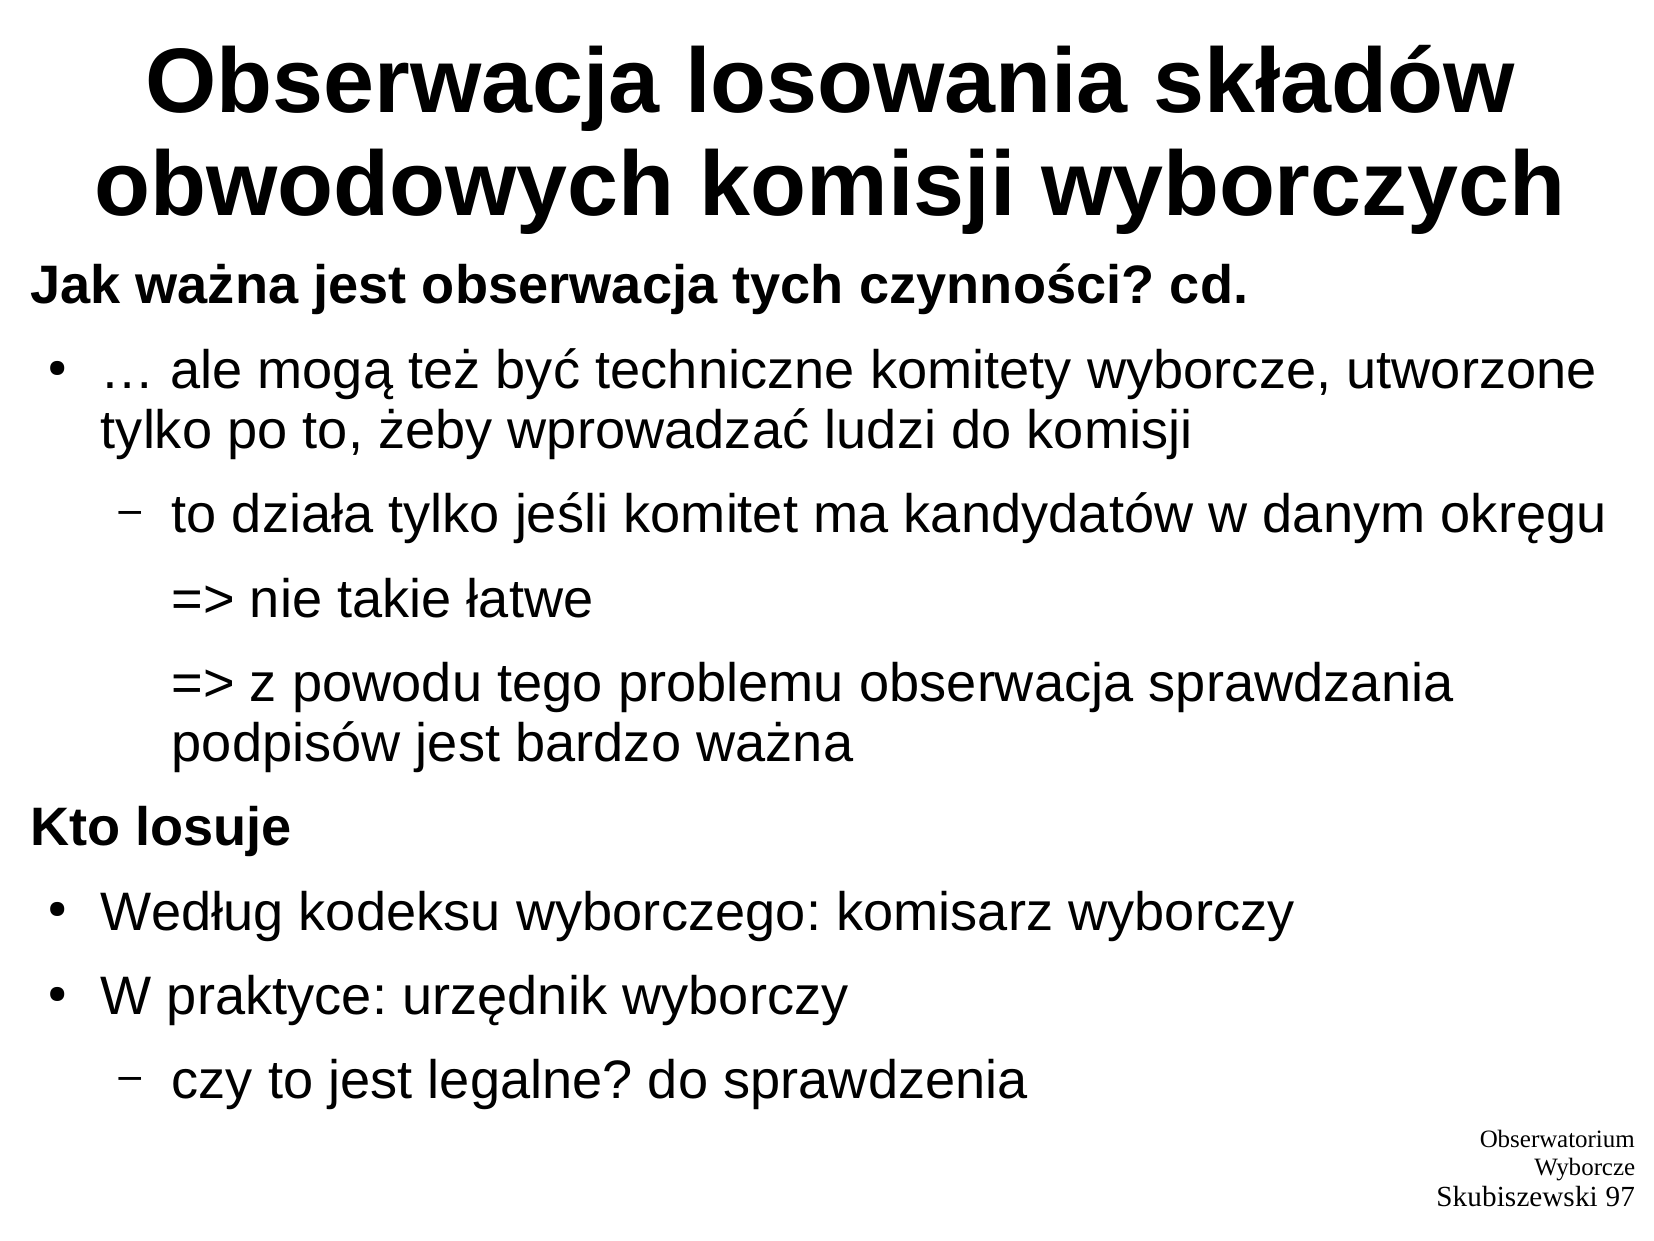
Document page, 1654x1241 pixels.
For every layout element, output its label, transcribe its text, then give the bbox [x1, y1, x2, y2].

list Jak ważna jest obserwacja tych czynności? cd. … ale mogą też być techniczne komitety wyborcze, utworzone tylko po to, żeby wprowadzać ludzi do komisji to działa tylko jeśli komitet ma kandydatów w danym okręgu => nie takie łatwe => z powodu tego problemu obserwacja sprawdzania podpisów jest bardzo ważna Kto losuje Według kodeksu wyborczego: komisarz wyborczy W praktyce: urzędnik wyborczy czy to jest legalne? do sprawdzenia [30, 255, 1621, 1216]
title Obserwacja losowania składów obwodowych komisji wyborczych [86, 30, 1576, 236]
